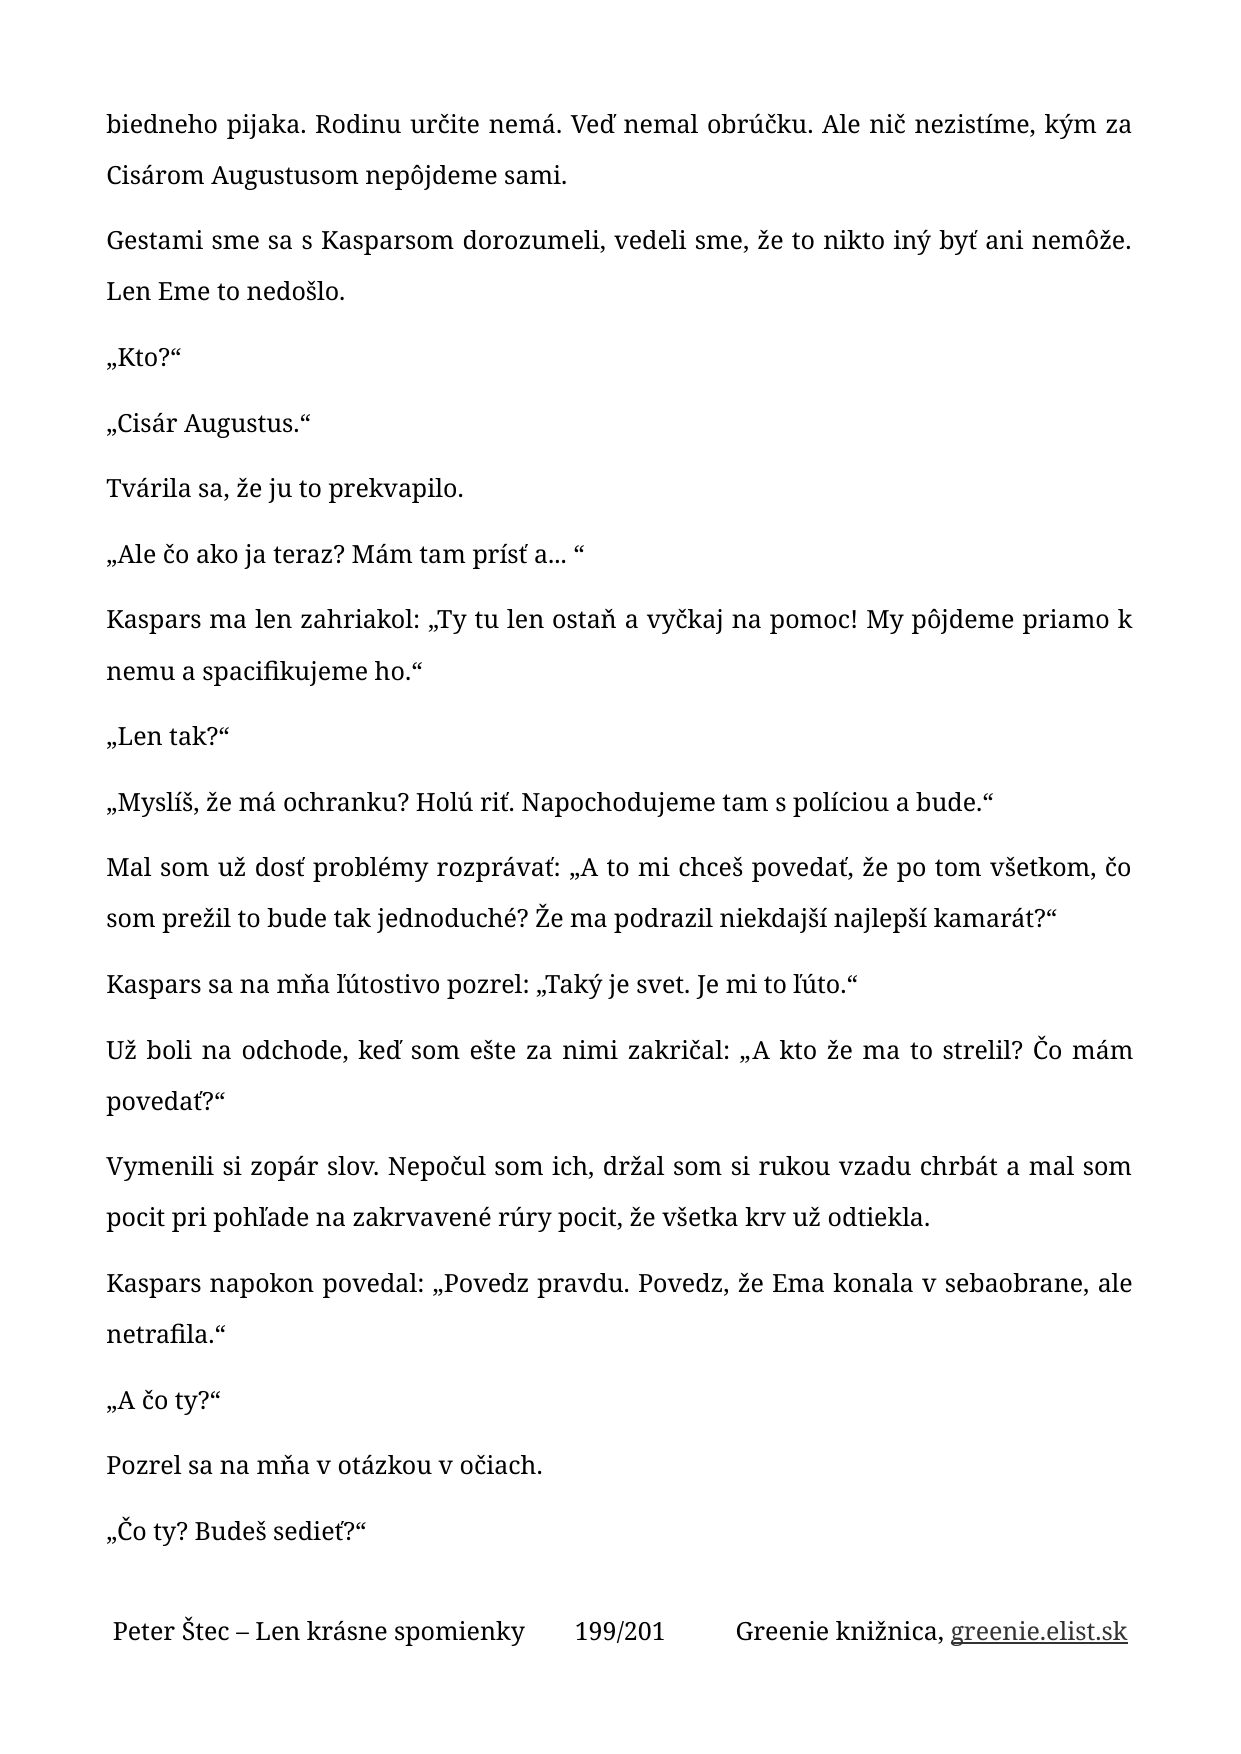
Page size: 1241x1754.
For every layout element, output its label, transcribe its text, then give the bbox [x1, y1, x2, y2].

text biedneho pijaka. Rodinu určite nemá. Veď nemal obrúčku. Ale nič nezistíme, kým za Cisárom Augustusom nepôjdeme sami. [106, 106, 1134, 191]
text Mal som už dosť problémy rozprávať: „A to mi chceš povedať, že po tom všetkom, čo som prežil to bude tak jednoduché? Že ma podrazil niekdajší najlepší kamarát?“ [106, 850, 1134, 935]
text Tvárila sa, že ju to prekvapilo. [106, 471, 1134, 505]
text Kaspars napokon povedal: „Povedz pravdu. Povedz, že Ema konala v sebaobrane, ale netrafila.“ [106, 1266, 1134, 1351]
text „Len tak?“ [106, 719, 1134, 753]
text „A čo ty?“ [106, 1382, 1134, 1416]
text Gestami sme sa s Kasparsom dorozumeli, vedeli sme, že to nikto iný byť ani nemôže. Len Eme to nedošlo. [106, 223, 1134, 308]
text „Cisár Augustus.“ [106, 405, 1134, 439]
text Už boli na odchode, keď som ešte za nimi zakričal: „A kto že ma to strelil? Čo mám povedať?“ [106, 1032, 1134, 1117]
text Kaspars ma len zahriakol: „Ty tu len ostaň a vyčkaj na pomoc! My pôjdeme priamo k nemu a spacifikujeme ho.“ [106, 602, 1134, 687]
text Kaspars sa na mňa ľútostivo pozrel: „Taký je svet. Je mi to ľúto.“ [106, 967, 1134, 1001]
text Pozrel sa na mňa v otázkou v očiach. [106, 1448, 1134, 1482]
text „Kto?“ [106, 339, 1134, 374]
text Vymenili si zopár slov. Nepočul som ich, držal som si rukou vzadu chrbát a mal som pocit pri pohľade na zakrvavené rúry pocit, že všetka krv už odtiekla. [106, 1149, 1134, 1234]
text „Ale čo ako ja teraz? Mám tam prísť a... “ [106, 536, 1134, 571]
text „Myslíš, že má ochranku? Holú riť. Napochodujeme tam s políciou a bude.“ [106, 784, 1134, 818]
text „Čo ty? Budeš sedieť?“ [106, 1513, 1134, 1548]
